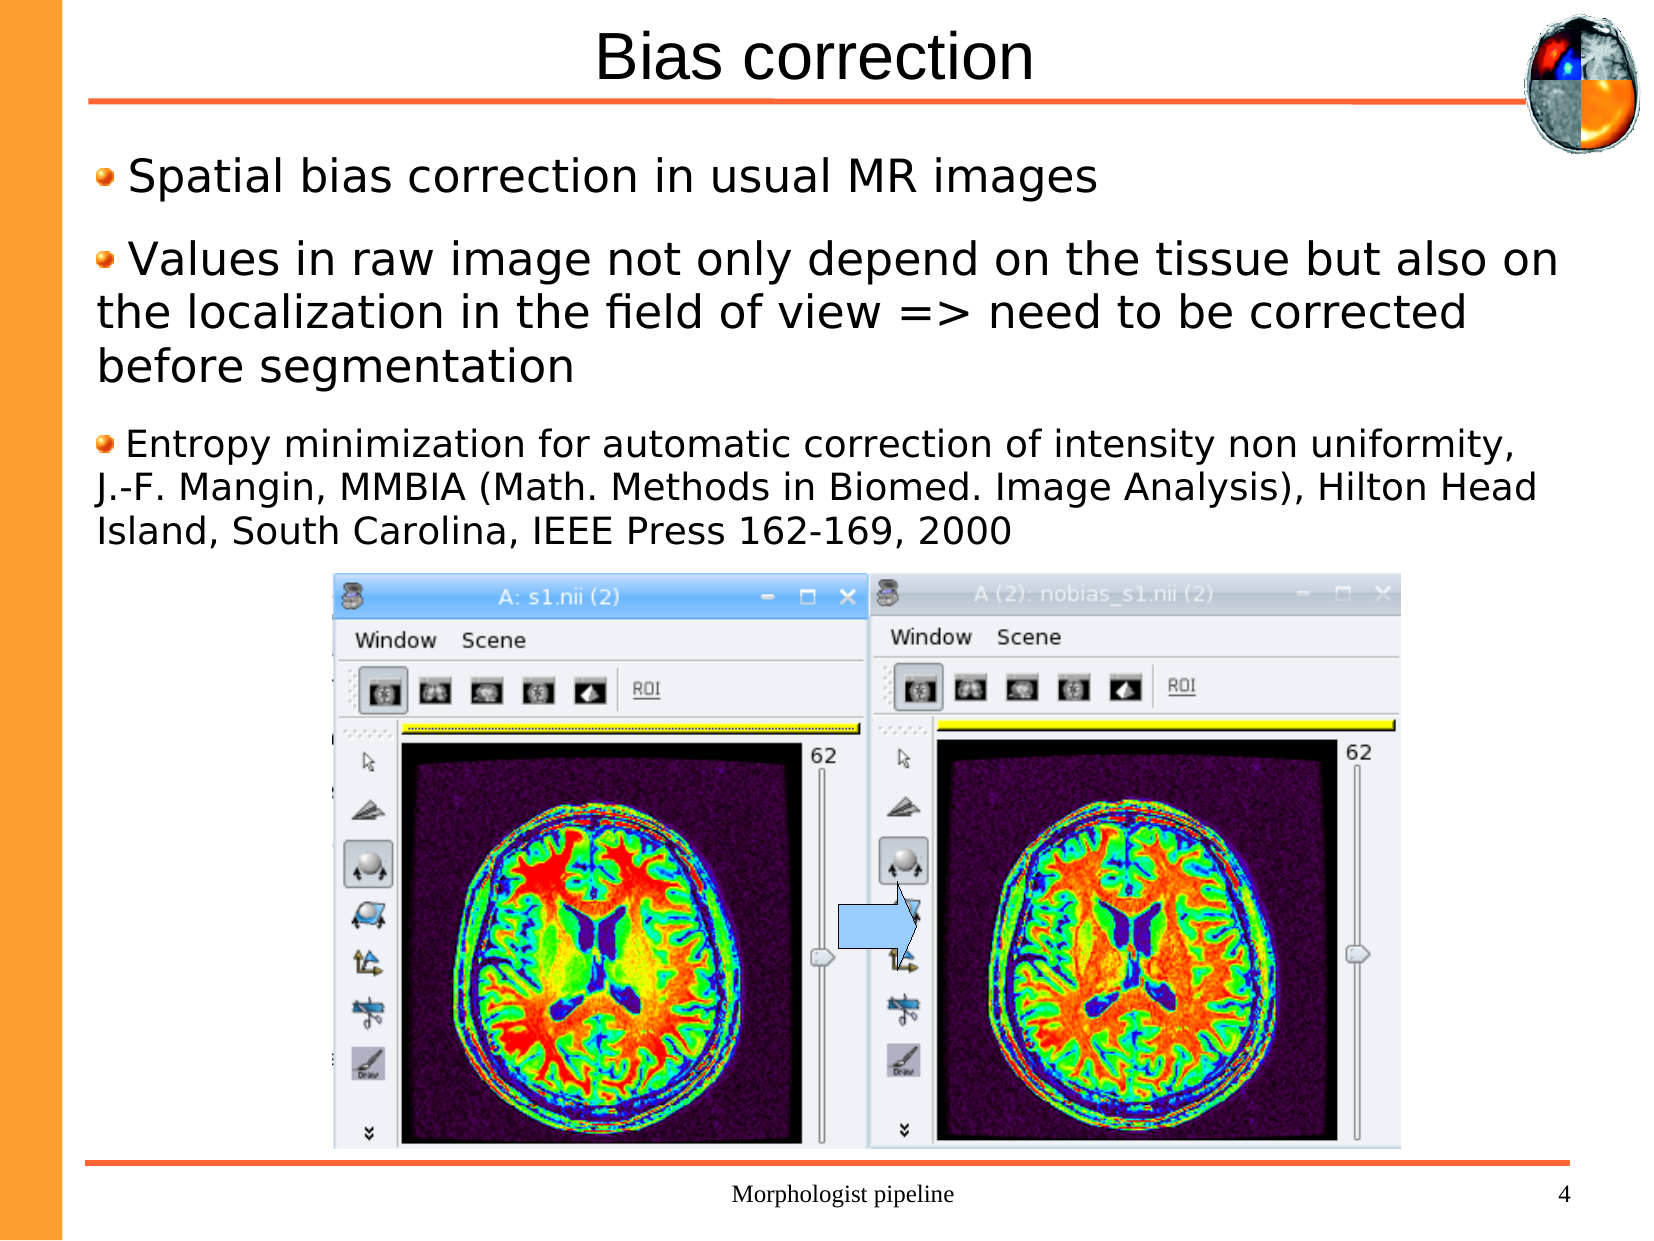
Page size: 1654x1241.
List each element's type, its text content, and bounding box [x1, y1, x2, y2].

picture [1523, 13, 1642, 156]
picture [332, 573, 1401, 1149]
text_box [838, 881, 917, 971]
list Spatial bias correction in usual MR images Values in raw image not only depend on the tissue but also on the localization in the field of view => need to be corrected before segmentation Entropy minimization for automatic correction of intensity non uniformity, J.-F. Mangin, MMBIA (Math. Methods in Biomed. Image Analysis), Hilton Head Island, South Carolina, IEEE Press 162-169, 2000 [96, 150, 1564, 1109]
title Bias correction [120, 15, 1510, 98]
